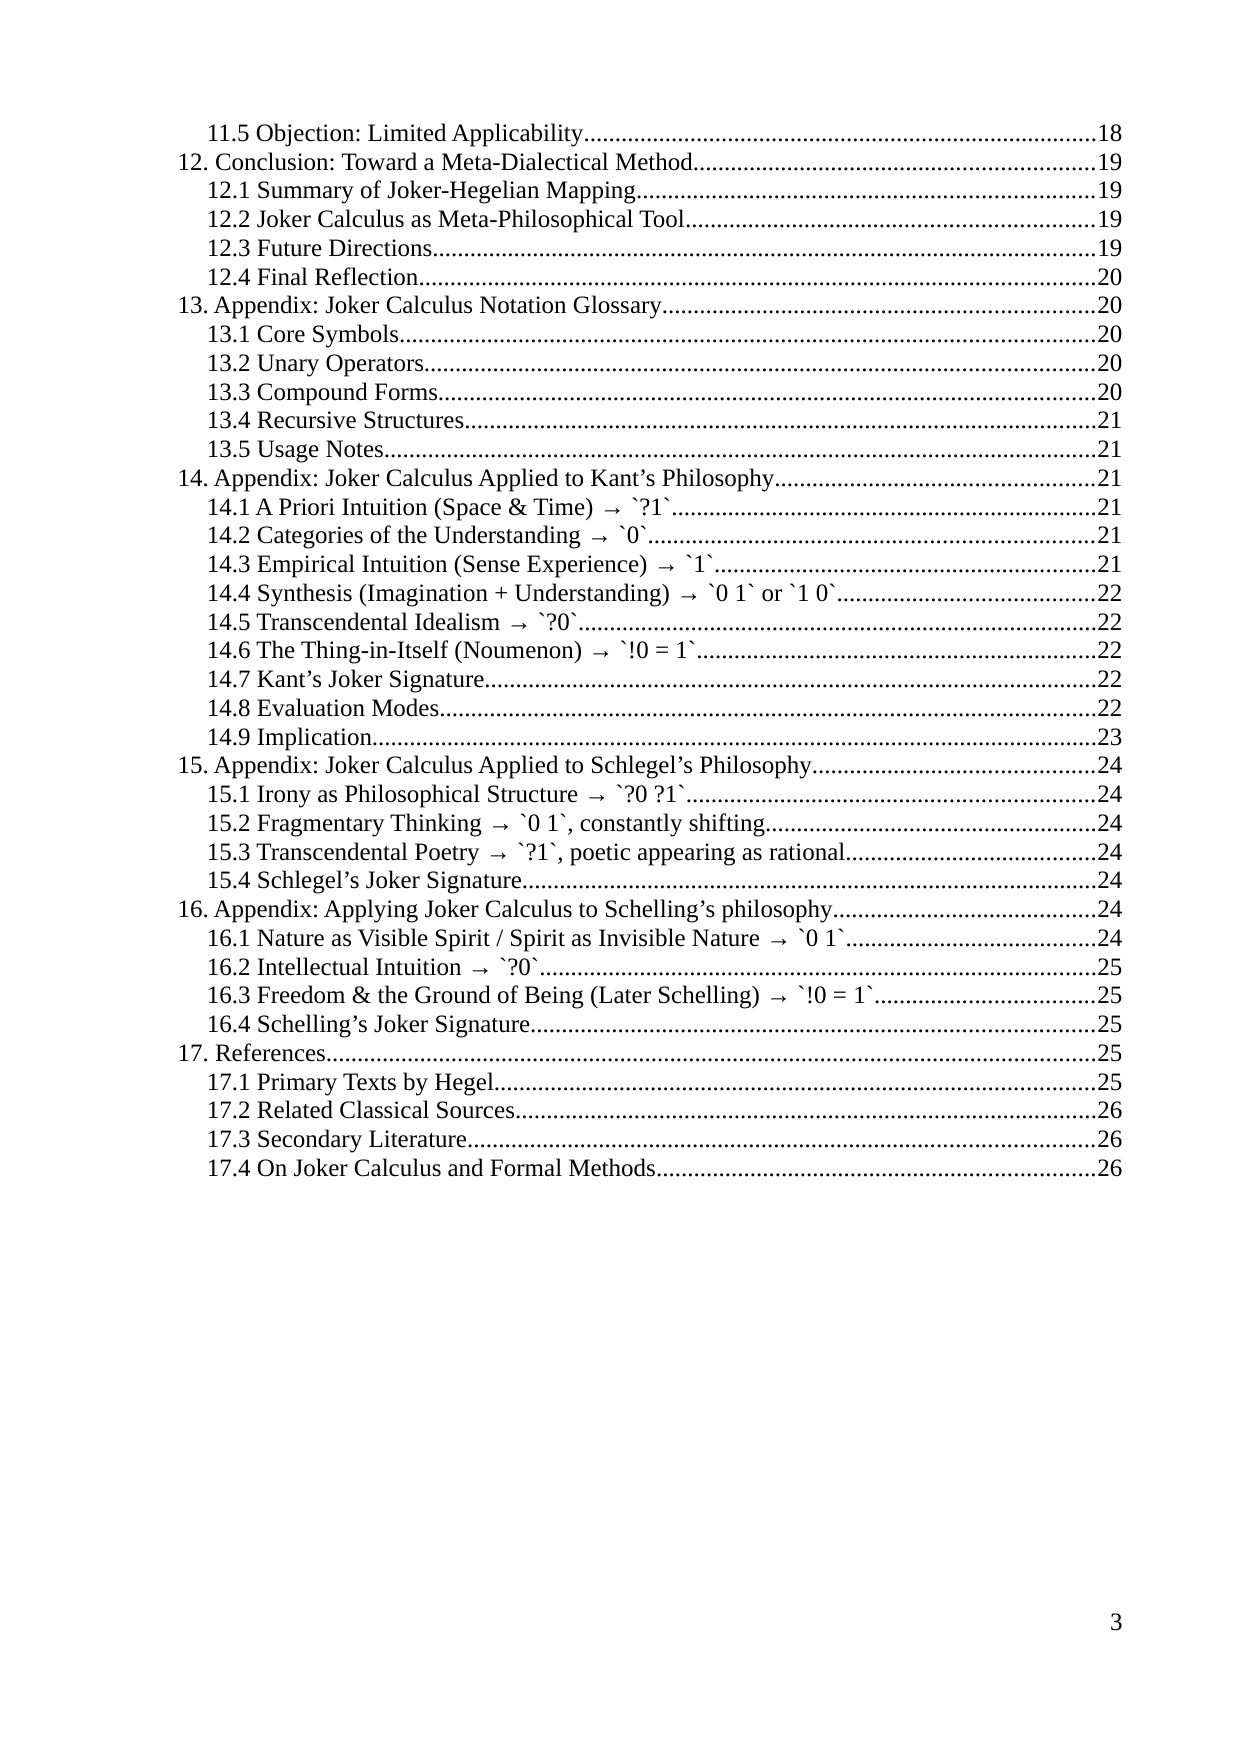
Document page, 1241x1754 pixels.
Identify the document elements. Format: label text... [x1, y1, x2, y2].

text 14.3 Empirical Intuition (Sense Experience) → `1` 21 [207, 549, 1122, 578]
text 14.1 A Priori Intuition (Space & Time) → `?1` 21 [207, 492, 1122, 521]
text 13. Appendix: Joker Calculus Notation Glossary 20 [177, 291, 1122, 319]
text 16.1 Nature as Visible Spirit / Spirit as Invisible Nature → `0 1` 24 [207, 923, 1122, 952]
text 14.2 Categories of the Understanding → `0` 21 [207, 521, 1122, 549]
text 12.2 Joker Calculus as Meta-Philosophical Tool 19 [207, 204, 1122, 233]
text 14.4 Synthesis (Imagination + Understanding) → `0 1` or `1 0` 22 [207, 578, 1122, 607]
text 14.6 The Thing-in-Itself (Noumenon) → `!0 = 1` 22 [207, 636, 1122, 664]
text 16.3 Freedom & the Ground of Being (Later Schelling) → `!0 = 1` 25 [207, 981, 1122, 1009]
text 16. Appendix: Applying Joker Calculus to Schelling’s philosophy 24 [177, 894, 1122, 923]
text 15.2 Fragmentary Thinking → `0 1`, constantly shifting 24 [207, 808, 1122, 837]
text 15.1 Irony as Philosophical Structure → `?0 ?1` 24 [207, 779, 1122, 808]
text 14.8 Evaluation Modes 22 [207, 693, 1122, 722]
text 12. Conclusion: Toward a Meta-Dialectical Method 19 [177, 147, 1122, 176]
text 17. References 25 [177, 1038, 1122, 1067]
text 12.1 Summary of Joker-Hegelian Mapping 19 [207, 176, 1122, 204]
text 15.3 Transcendental Poetry → `?1`, poetic appearing as rational 24 [207, 837, 1122, 866]
text 15.4 Schlegel’s Joker Signature 24 [207, 866, 1122, 894]
text 13.1 Core Symbols 20 [207, 319, 1122, 348]
text 13.3 Compound Forms 20 [207, 377, 1122, 406]
text 14. Appendix: Joker Calculus Applied to Kant’s Philosophy 21 [177, 463, 1122, 492]
text 16.2 Intellectual Intuition → `?0` 25 [207, 952, 1122, 981]
text 12.3 Future Directions 19 [207, 233, 1122, 262]
text 12.4 Final Reflection 20 [207, 262, 1122, 291]
text 13.4 Recursive Structures 21 [207, 406, 1122, 434]
text 17.1 Primary Texts by Hegel 25 [207, 1067, 1122, 1096]
text 14.7 Kant’s Joker Signature 22 [207, 664, 1122, 693]
text 14.5 Transcendental Idealism → `?0` 22 [207, 607, 1122, 636]
text 17.4 On Joker Calculus and Formal Methods 26 [207, 1153, 1122, 1182]
text 13.5 Usage Notes 21 [207, 434, 1122, 463]
text 17.3 Secondary Literature 26 [207, 1124, 1122, 1153]
text 16.4 Schelling’s Joker Signature 25 [207, 1009, 1122, 1038]
text 15. Appendix: Joker Calculus Applied to Schlegel’s Philosophy 24 [177, 751, 1122, 779]
text 17.2 Related Classical Sources 26 [207, 1096, 1122, 1124]
text 11.5 Objection: Limited Applicability 18 [207, 118, 1122, 147]
text 14.9 Implication 23 [207, 722, 1122, 751]
text 13.2 Unary Operators 20 [207, 348, 1122, 377]
